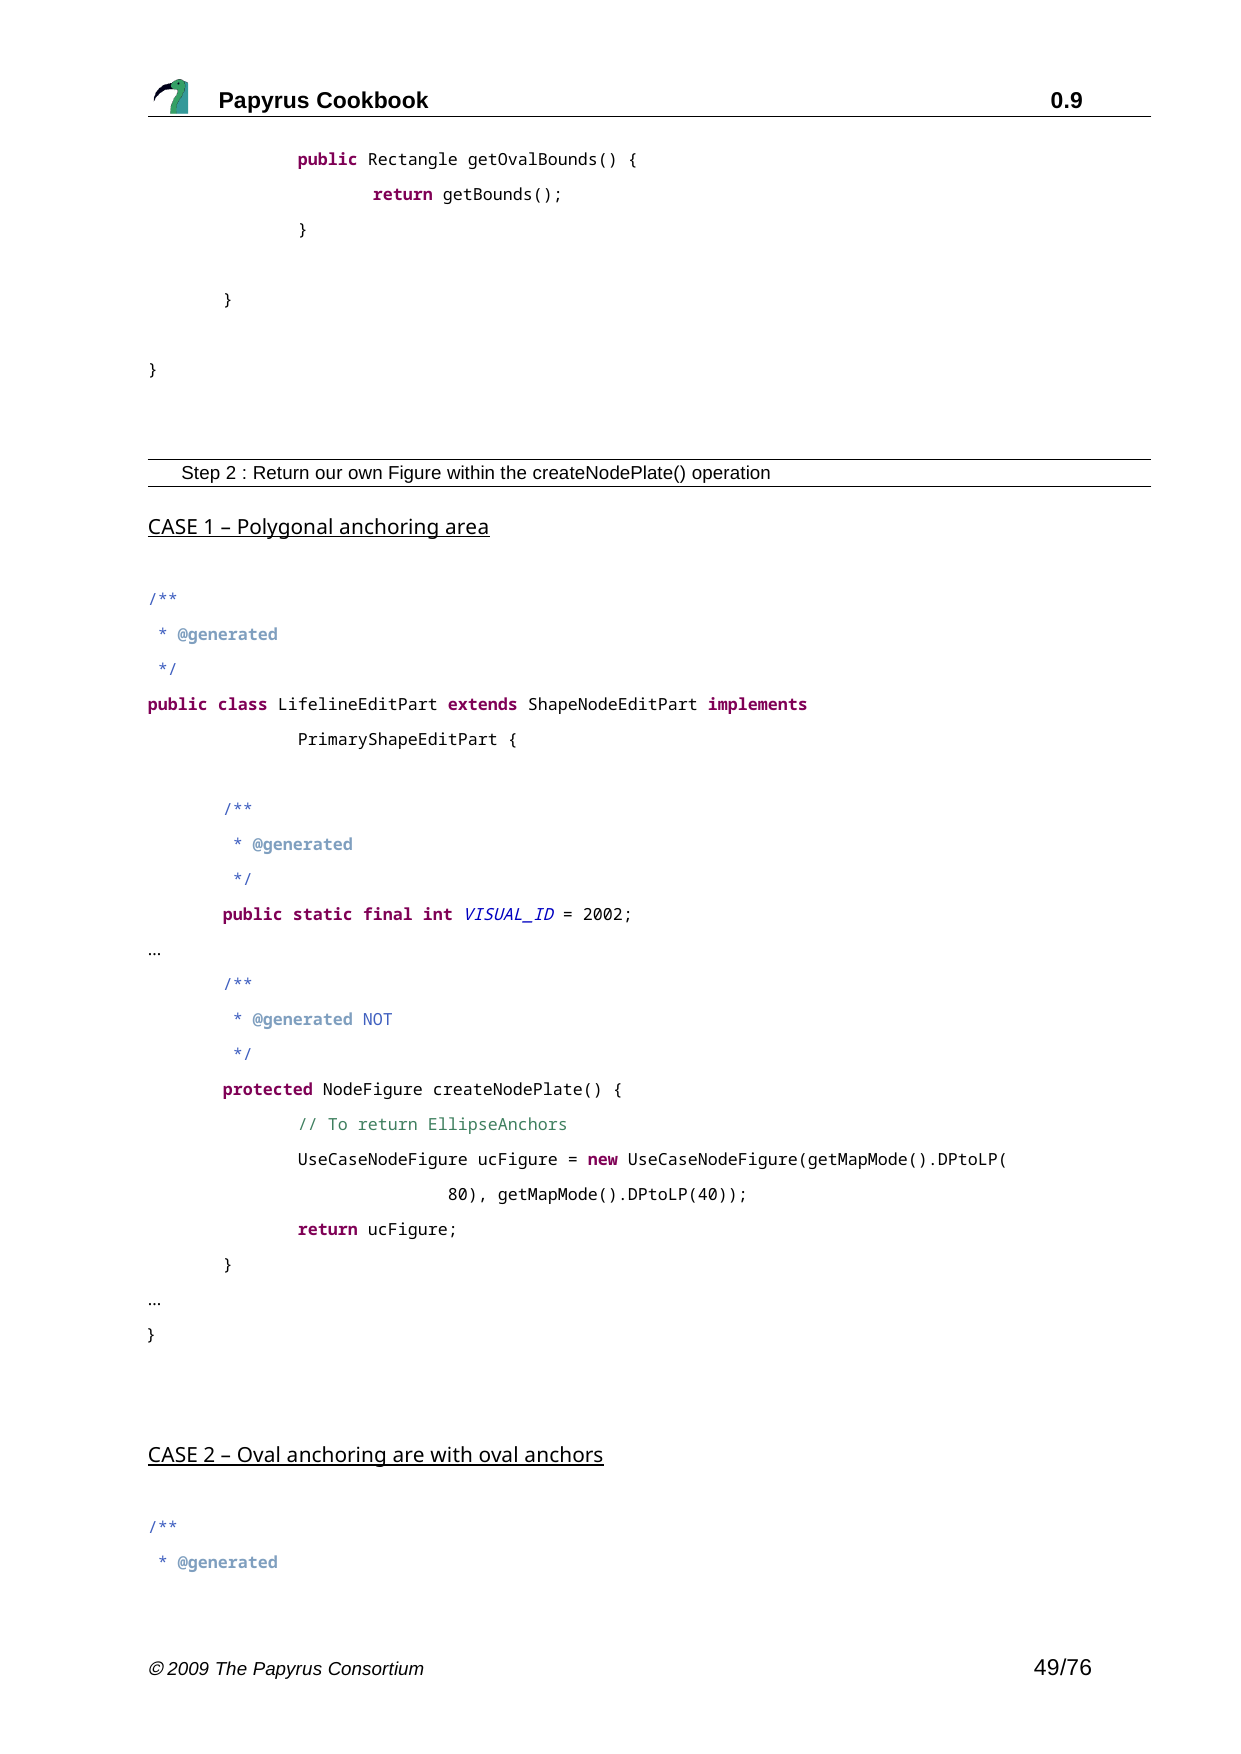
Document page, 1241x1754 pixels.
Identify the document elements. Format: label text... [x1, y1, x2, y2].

text UseCaseNodeFigure ucFigure = new UseCaseNodeFigure(getMapMode().DPtoLP( [148, 1148, 1151, 1170]
subtitle Step 2 : Return our own Figure within the createNodePlate() operation [148, 460, 1151, 486]
text } [148, 1253, 1151, 1275]
text return getBounds(); [148, 183, 1151, 205]
text protected NodeFigure createNodePlate() { [148, 1078, 1151, 1100]
text public static final int VISUAL_ID = 2002; [148, 903, 1151, 925]
text ... [148, 1288, 1151, 1310]
text /** [148, 588, 1151, 610]
text ... [148, 938, 1151, 960]
text CASE 1 – Polygonal anchoring area [148, 512, 1151, 540]
text public class LifelineEditPart extends ShapeNodeEditPart implements [148, 693, 1151, 715]
text /** [148, 973, 1151, 995]
text * @generated [148, 833, 1151, 855]
text } [148, 218, 1151, 240]
text } [148, 358, 1151, 380]
text * @generated NOT [148, 1008, 1151, 1030]
text /** [148, 798, 1151, 820]
text public Rectangle getOvalBounds() { [148, 148, 1151, 170]
text } [148, 288, 1151, 310]
text return ucFigure; [148, 1218, 1151, 1240]
text /** [148, 1516, 1151, 1538]
text * @generated [148, 623, 1151, 645]
picture [153, 79, 189, 114]
text */ [148, 1043, 1151, 1065]
text } [148, 1323, 1151, 1345]
text PrimaryShapeEditPart { [148, 728, 1151, 750]
text 80), getMapMode().DPtoLP(40)); [148, 1183, 1151, 1205]
text // To return EllipseAnchors [148, 1113, 1151, 1135]
text * @generated [148, 1551, 1151, 1573]
text */ [148, 658, 1151, 680]
text */ [148, 868, 1151, 890]
text CASE 2 – Oval anchoring are with oval anchors [148, 1440, 1151, 1468]
